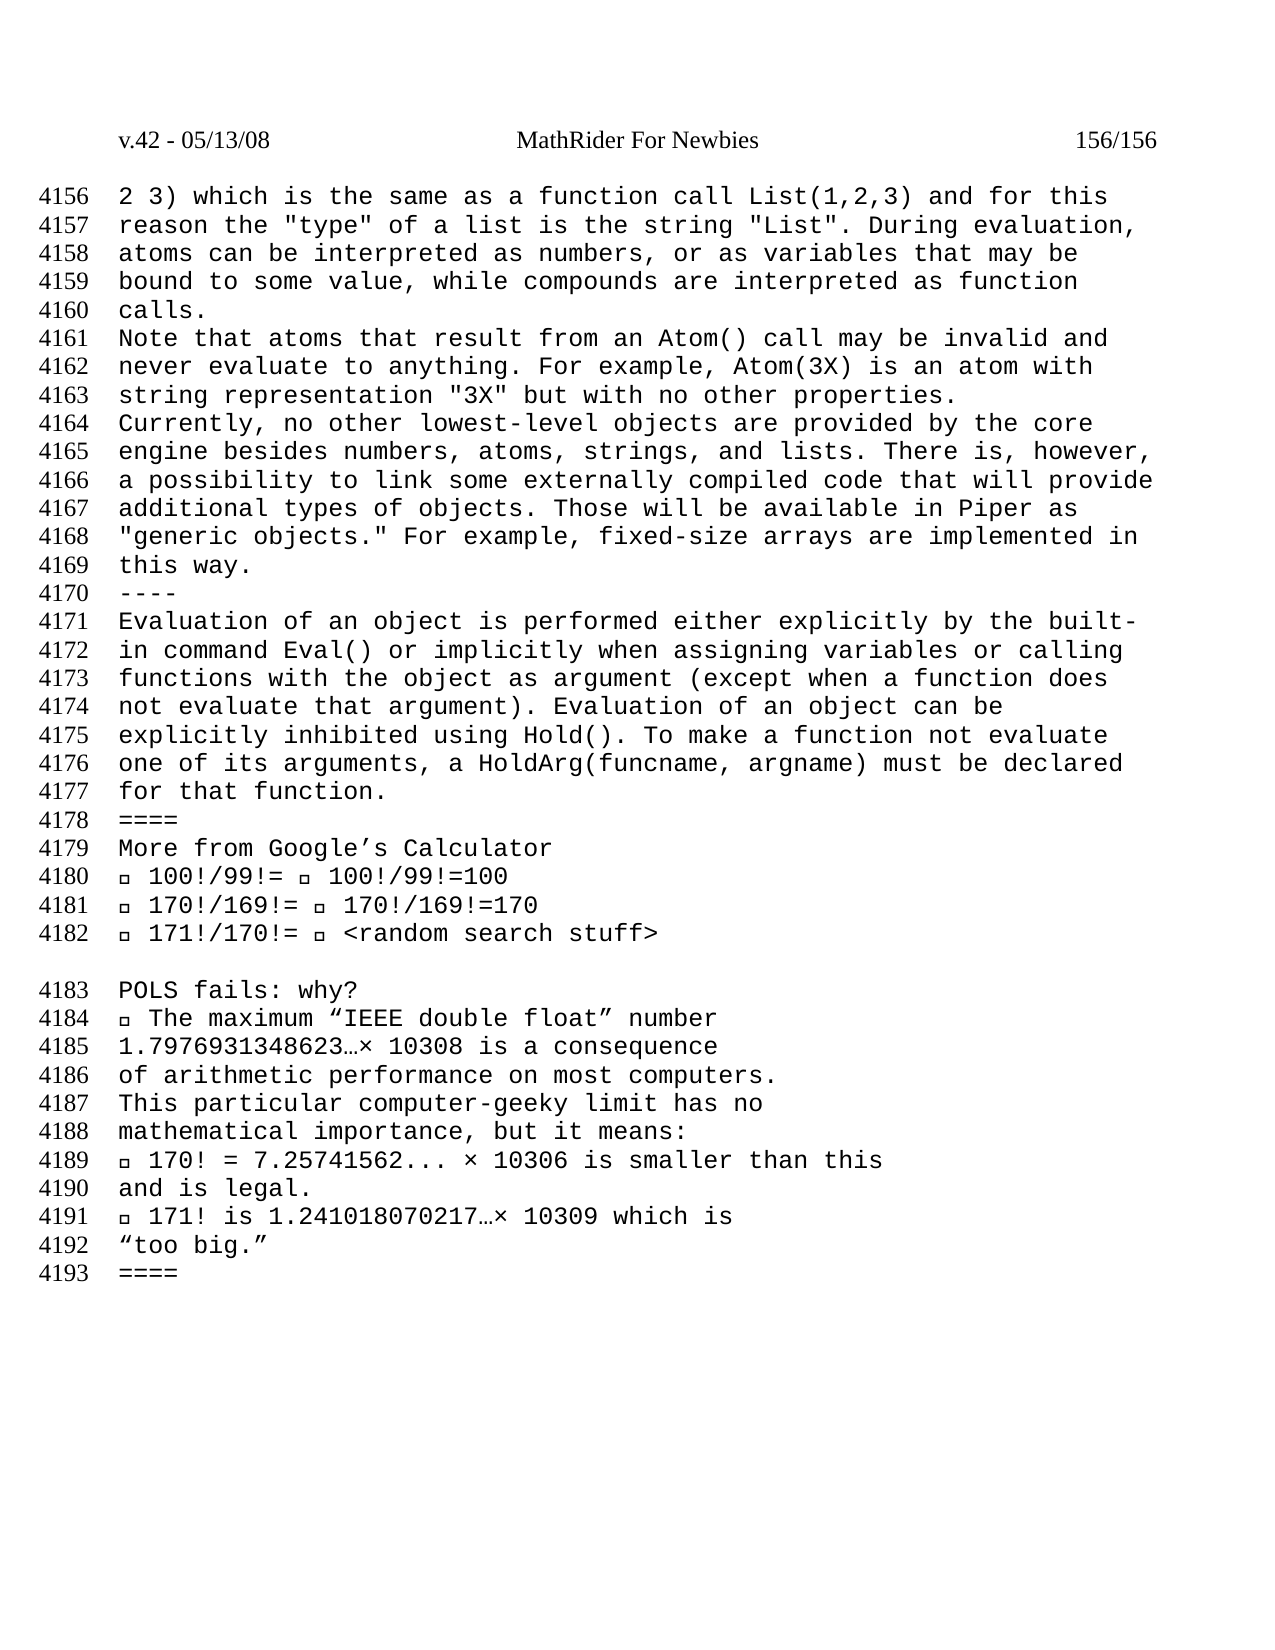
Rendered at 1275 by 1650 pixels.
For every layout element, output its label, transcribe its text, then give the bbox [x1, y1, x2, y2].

text ---- [118, 581, 1157, 609]
text ==== [118, 807, 1157, 836]
text 1.7976931348623…× 10308 is a consequence [118, 1034, 1157, 1062]
text 􀂄 170! = 7.25741562... × 10306 is smaller than this [118, 1147, 1157, 1176]
text “too big.” [118, 1232, 1157, 1261]
text mathematical importance, but it means: [118, 1119, 1157, 1147]
text 􀂄 171!/170!= 􀂄 <random search stuff> [118, 921, 1157, 949]
text More from Google’s Calculator [118, 836, 1157, 864]
text 􀂄 The maximum “IEEE double float” number [118, 1006, 1157, 1034]
text ==== [118, 1261, 1157, 1289]
text POLS fails: why? [118, 977, 1157, 1006]
text 2 3) which is the same as a function call List(1,2,3) and for this reason the "type" of a list is the string "List". During evaluation, atoms can be interpreted as numbers, or as variables that may be bound to some value, while compounds are interpreted as function calls. [118, 184, 1157, 326]
text of arithmetic performance on most computers. [118, 1062, 1157, 1091]
text 􀂄 170!/169!= 􀂄 170!/169!=170 [118, 892, 1157, 921]
text Evaluation of an object is performed either explicitly by the built-in command Eval() or implicitly when assigning variables or calling functions with the object as argument (except when a function does not evaluate that argument). Evaluation of an object can be explicitly inhibited using Hold(). To make a function not evaluate one of its arguments, a HoldArg(funcname, argname) must be declared for that function. [118, 609, 1157, 807]
text Currently, no other lowest-level objects are provided by the core engine besides numbers, atoms, strings, and lists. There is, however, a possibility to link some externally compiled code that will provide additional types of objects. Those will be available in Piper as "generic objects." For example, fixed-size arrays are implemented in this way. [118, 411, 1157, 581]
text This particular computer-geeky limit has no [118, 1091, 1157, 1119]
text Note that atoms that result from an Atom() call may be invalid and never evaluate to anything. For example, Atom(3X) is an atom with string representation "3X" but with no other properties. [118, 326, 1157, 411]
text and is legal. [118, 1176, 1157, 1204]
text 􀂄 100!/99!= 􀂄 100!/99!=100 [118, 864, 1157, 892]
text 􀂄 171! is 1.241018070217…× 10309 which is [118, 1204, 1157, 1232]
